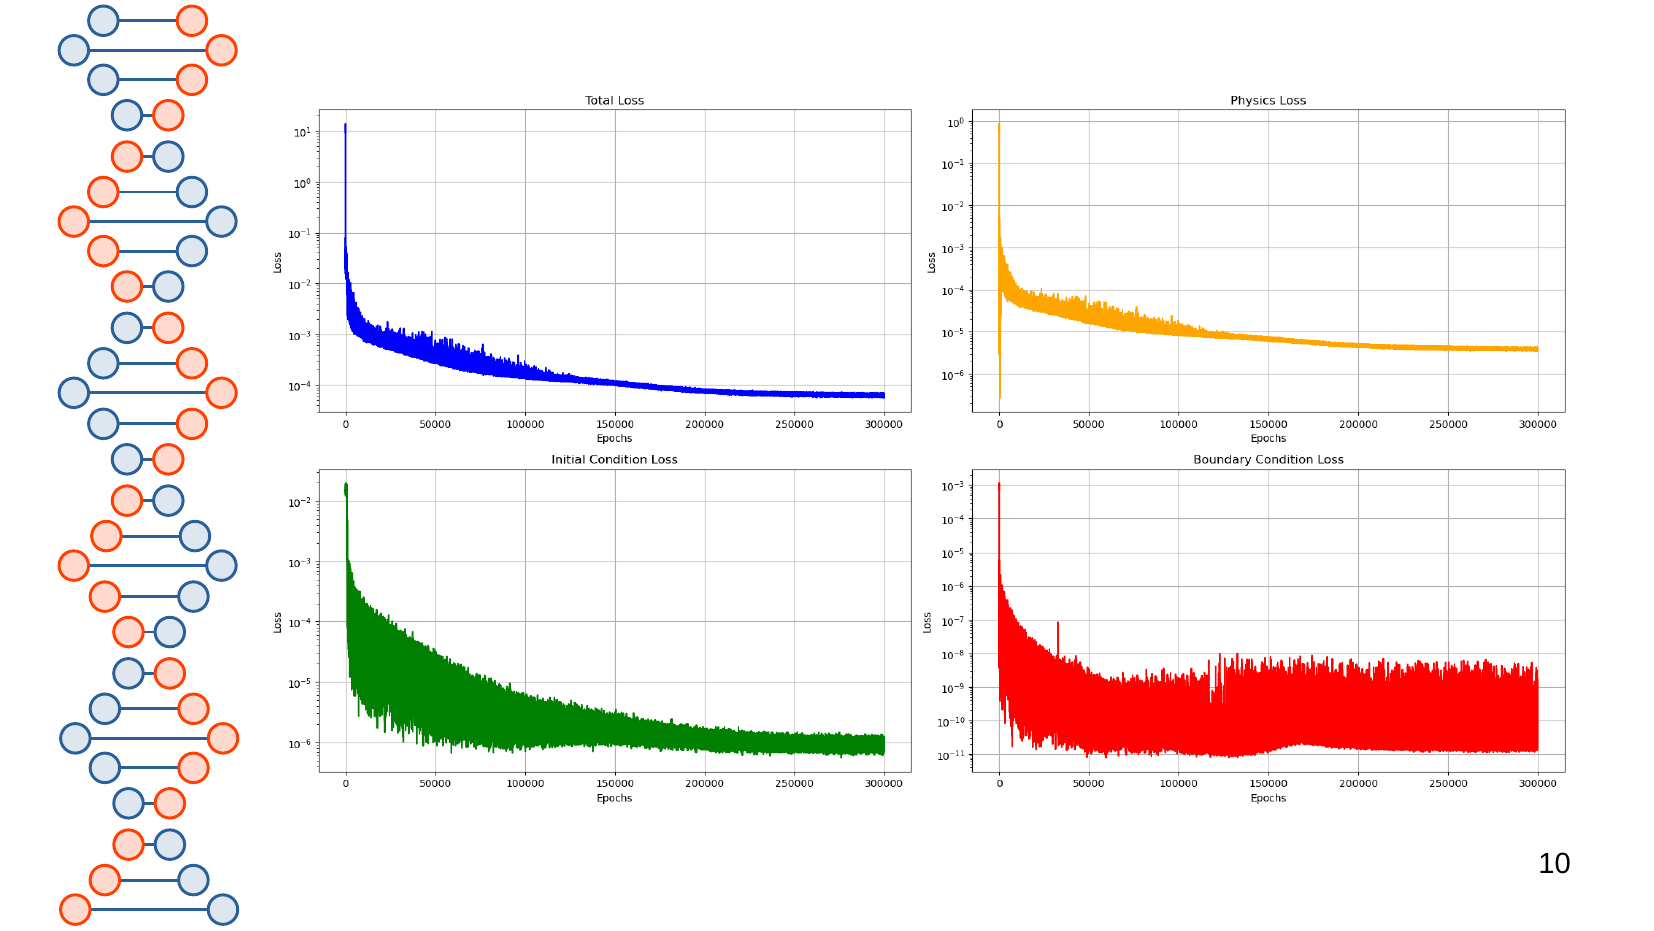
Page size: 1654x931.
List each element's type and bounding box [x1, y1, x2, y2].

picture [265, 88, 1571, 810]
